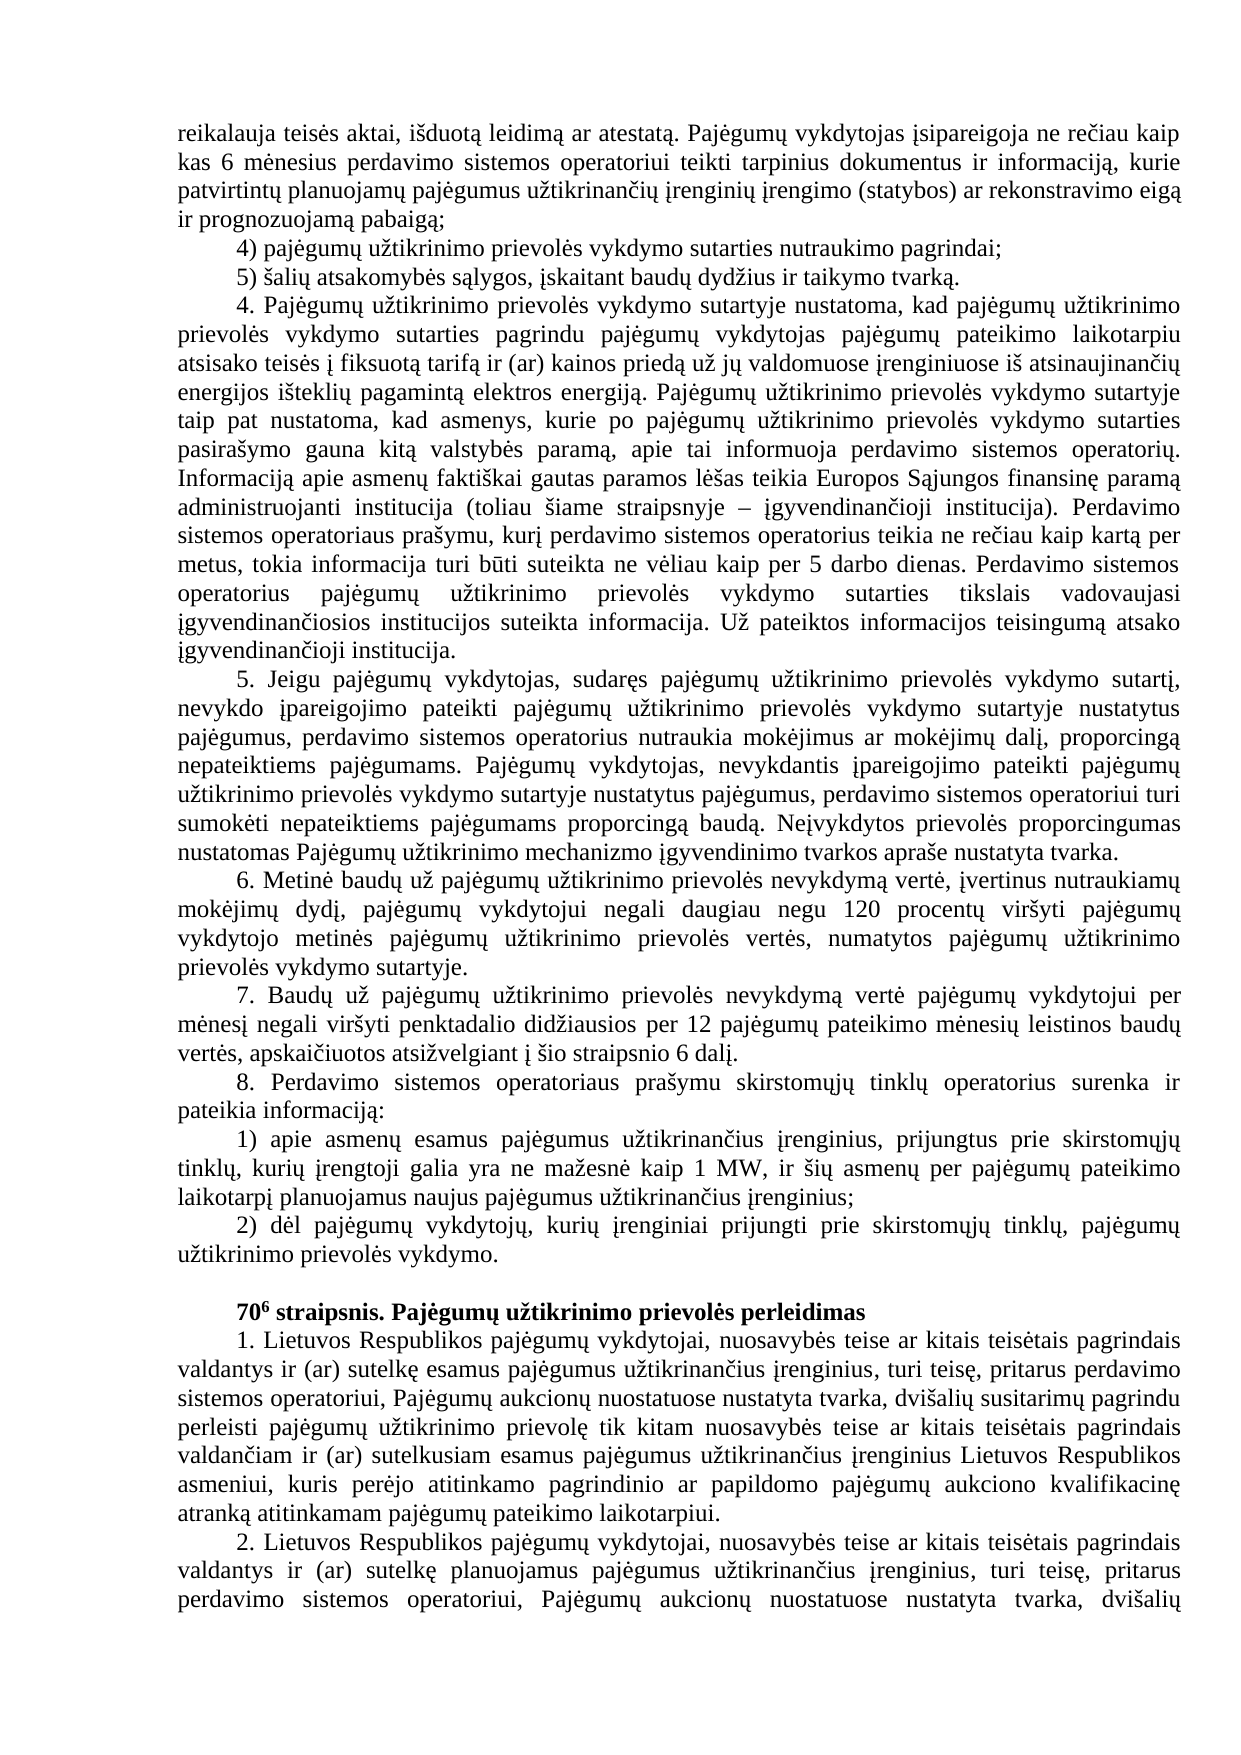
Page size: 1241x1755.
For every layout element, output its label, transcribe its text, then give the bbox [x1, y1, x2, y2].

text 706 straipsnis. Pajėgumų užtikrinimo prievolės perleidimas [177, 1297, 1181, 1326]
text 5) šalių atsakomybės sąlygos, įskaitant baudų dydžius ir taikymo tvarką. [177, 262, 1181, 291]
text 2) dėl pajėgumų vykdytojų, kurių įrenginiai prijungti prie skirstomųjų tinklų, pajėgumų užtikrinimo prievolės vykdymo. [177, 1211, 1181, 1268]
text 2. Lietuvos Respublikos pajėgumų vykdytojai, nuosavybės teise ar kitais teisėtais pagrindais valdantys ir (ar) sutelkę planuojamus pajėgumus užtikrinančius įrenginius, turi teisę, pritarus perdavimo sistemos operatoriui, Pajėgumų aukcionų nuostatuose nustatyta tvarka, dvišalių [177, 1527, 1181, 1613]
text 4) pajėgumų užtikrinimo prievolės vykdymo sutarties nutraukimo pagrindai; [177, 233, 1181, 262]
text 5. Jeigu pajėgumų vykdytojas, sudaręs pajėgumų užtikrinimo prievolės vykdymo sutartį, nevykdo įpareigojimo pateikti pajėgumų užtikrinimo prievolės vykdymo sutartyje nustatytus pajėgumus, perdavimo sistemos operatorius nutraukia mokėjimus ar mokėjimų dalį, proporcingą nepateiktiems pajėgumams. Pajėgumų vykdytojas, nevykdantis įpareigojimo pateikti pajėgumų užtikrinimo prievolės vykdymo sutartyje nustatytus pajėgumus, perdavimo sistemos operatoriui turi sumokėti nepateiktiems pajėgumams proporcingą baudą. Neįvykdytos prievolės proporcingumas nustatomas Pajėgumų užtikrinimo mechanizmo įgyvendinimo tvarkos apraše nustatyta tvarka. [177, 664, 1181, 866]
text 8. Perdavimo sistemos operatoriaus prašymu skirstomųjų tinklų operatorius surenka ir pateikia informaciją: [177, 1067, 1181, 1124]
text reikalauja teisės aktai, išduotą leidimą ar atestatą. Pajėgumų vykdytojas įsipareigoja ne rečiau kaip kas 6 mėnesius perdavimo sistemos operatoriui teikti tarpinius dokumentus ir informaciją, kurie patvirtintų planuojamų pajėgumus užtikrinančių įrenginių įrengimo (statybos) ar rekonstravimo eigą ir prognozuojamą pabaigą; [177, 118, 1181, 233]
text 1) apie asmenų esamus pajėgumus užtikrinančius įrenginius, prijungtus prie skirstomųjų tinklų, kurių įrengtoji galia yra ne mažesnė kaip 1 MW, ir šių asmenų per pajėgumų pateikimo laikotarpį planuojamus naujus pajėgumus užtikrinančius įrenginius; [177, 1124, 1181, 1211]
text 4. Pajėgumų užtikrinimo prievolės vykdymo sutartyje nustatoma, kad pajėgumų užtikrinimo prievolės vykdymo sutarties pagrindu pajėgumų vykdytojas pajėgumų pateikimo laikotarpiu atsisako teisės į fiksuotą tarifą ir (ar) kainos priedą už jų valdomuose įrenginiuose iš atsinaujinančių energijos išteklių pagamintą elektros energiją. Pajėgumų užtikrinimo prievolės vykdymo sutartyje taip pat nustatoma, kad asmenys, kurie po pajėgumų užtikrinimo prievolės vykdymo sutarties pasirašymo gauna kitą valstybės paramą, apie tai informuoja perdavimo sistemos operatorių. Informaciją apie asmenų faktiškai gautas paramos lėšas teikia Europos Sąjungos finansinę paramą administruojanti institucija (toliau šiame straipsnyje – įgyvendinančioji institucija). Perdavimo sistemos operatoriaus prašymu, kurį perdavimo sistemos operatorius teikia ne rečiau kaip kartą per metus, tokia informacija turi būti suteikta ne vėliau kaip per 5 darbo dienas. Perdavimo sistemos operatorius pajėgumų užtikrinimo prievolės vykdymo sutarties tikslais vadovaujasi įgyvendinančiosios institucijos suteikta informacija. Už pateiktos informacijos teisingumą atsako įgyvendinančioji institucija. [177, 291, 1181, 664]
text 6. Metinė baudų už pajėgumų užtikrinimo prievolės nevykdymą vertė, įvertinus nutraukiamų mokėjimų dydį, pajėgumų vykdytojui negali daugiau negu 120 procentų viršyti pajėgumų vykdytojo metinės pajėgumų užtikrinimo prievolės vertės, numatytos pajėgumų užtikrinimo prievolės vykdymo sutartyje. [177, 866, 1181, 981]
text 7. Baudų už pajėgumų užtikrinimo prievolės nevykdymą vertė pajėgumų vykdytojui per mėnesį negali viršyti penktadalio didžiausios per 12 pajėgumų pateikimo mėnesių leistinos baudų vertės, apskaičiuotos atsižvelgiant į šio straipsnio 6 dalį. [177, 981, 1181, 1067]
text 1. Lietuvos Respublikos pajėgumų vykdytojai, nuosavybės teise ar kitais teisėtais pagrindais valdantys ir (ar) sutelkę esamus pajėgumus užtikrinančius įrenginius, turi teisę, pritarus perdavimo sistemos operatoriui, Pajėgumų aukcionų nuostatuose nustatyta tvarka, dvišalių susitarimų pagrindu perleisti pajėgumų užtikrinimo prievolę tik kitam nuosavybės teise ar kitais teisėtais pagrindais valdančiam ir (ar) sutelkusiam esamus pajėgumus užtikrinančius įrenginius Lietuvos Respublikos asmeniui, kuris perėjo atitinkamo pagrindinio ar papildomo pajėgumų aukciono kvalifikacinę atranką atitinkamam pajėgumų pateikimo laikotarpiui. [177, 1326, 1181, 1527]
